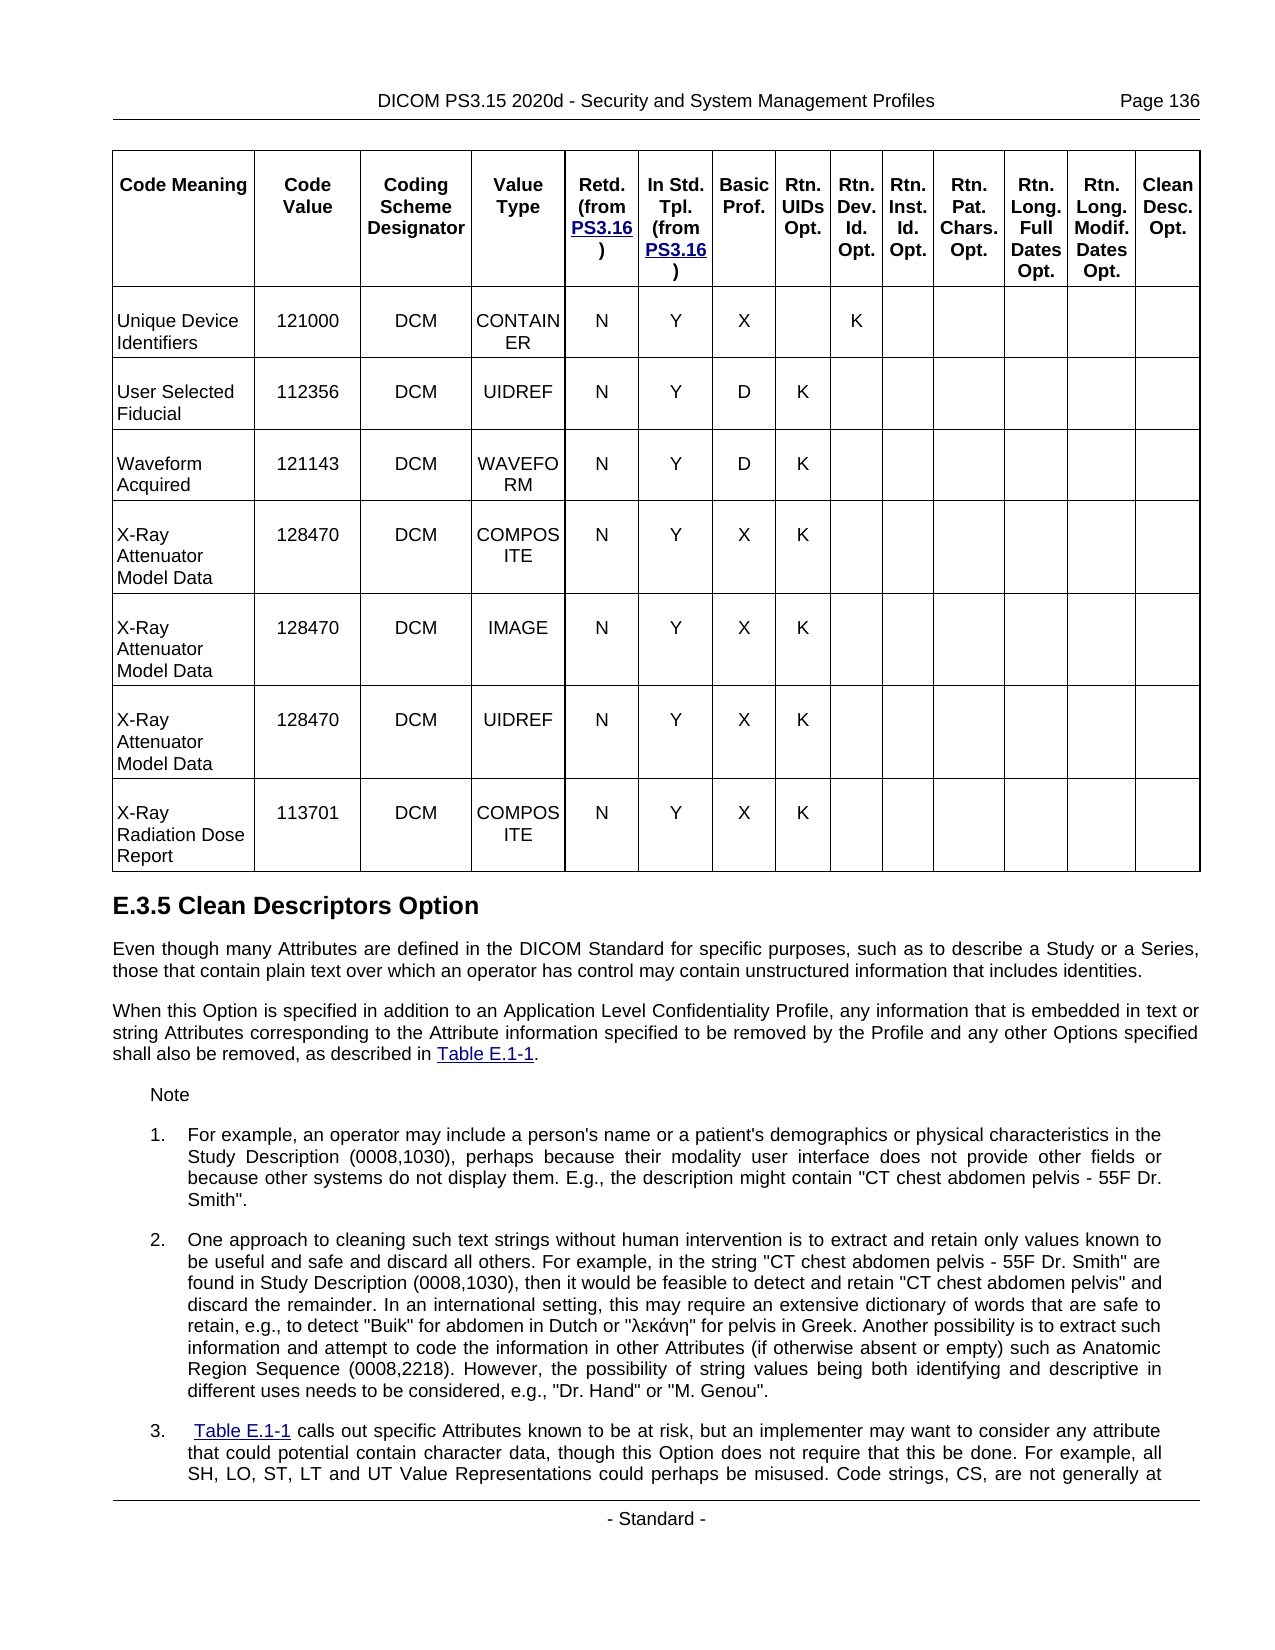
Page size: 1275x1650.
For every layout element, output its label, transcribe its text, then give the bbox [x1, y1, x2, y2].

table_cell [934, 686, 1004, 778]
table_cell [883, 594, 933, 685]
table_header Coding Scheme Designator [361, 151, 471, 286]
table_header Rtn. Pat. Chars. Opt. [934, 151, 1004, 286]
text 1. For example, an operator may include a person's name or a patient's demographics or physical characteristics in the Study Description (0008,1030), perhaps because their modality user interface does not provide other fields or because other systems do not display them. E.g., the description might contain "CT chest abdomen pelvis - 55F Dr. Smith". [150, 1124, 1162, 1210]
table_cell [883, 779, 933, 871]
table_cell DCM [361, 287, 471, 357]
table_header Code Meaning [113, 151, 254, 286]
table_cell COMPOSITE [472, 501, 564, 592]
table_cell N [566, 779, 638, 871]
table_cell [776, 287, 830, 357]
table_cell DCM [361, 686, 471, 778]
table_cell K [776, 430, 830, 500]
table_cell [831, 358, 882, 428]
table_cell [1068, 594, 1135, 685]
table_cell User Selected Fiducial [113, 358, 254, 428]
table_cell UIDREF [472, 686, 564, 778]
table_cell [883, 358, 933, 428]
table_cell Y [639, 779, 712, 871]
table_cell X [713, 501, 775, 592]
table_cell [883, 287, 933, 357]
table_cell [1136, 779, 1199, 871]
table_cell 112356 [255, 358, 360, 428]
table_cell [934, 358, 1004, 428]
table_cell [831, 430, 882, 500]
text When this Option is specified in addition to an Application Level Confidentiality Profile, any information that is embedded in text or string Attributes corresponding to the Attribute information specified to be removed by the Profile and any other Options specified shall also be removed, as described in Table E.1-1. [112, 1000, 1200, 1065]
table_cell [1068, 287, 1135, 357]
table_cell [831, 779, 882, 871]
table_cell WAVEFORM [472, 430, 564, 500]
table_cell [1136, 686, 1199, 778]
table_cell N [566, 501, 638, 592]
table_cell [1068, 358, 1135, 428]
table_cell X [713, 779, 775, 871]
table_cell X-Ray Attenuator Model Data [113, 594, 254, 685]
table_cell N [566, 358, 638, 428]
table_cell DCM [361, 501, 471, 592]
text Note [150, 1083, 1162, 1105]
table_cell [1005, 594, 1067, 685]
table_cell K [776, 358, 830, 428]
table_cell N [566, 430, 638, 500]
table_cell D [713, 358, 775, 428]
table_cell [1136, 430, 1199, 500]
table_header Value Type [472, 151, 564, 286]
text E.3.5 Clean Descriptors Option [112, 891, 1200, 919]
table_cell 113701 [255, 779, 360, 871]
table_cell [831, 501, 882, 592]
table_cell 128470 [255, 594, 360, 685]
text 2. One approach to cleaning such text strings without human intervention is to extract and retain only values known to be useful and safe and discard all others. For example, in the string "CT chest abdomen pelvis - 55F Dr. Smith" are found in Study Description (0008,1030), then it would be feasible to detect and retain "CT chest abdomen pelvis" and discard the remainder. In an international setting, this may require an extensive dictionary of words that are safe to retain, e.g., to detect "Buik" for abdomen in Dutch or "λεκάνη" for pelvis in Greek. Another possibility is to extract such information and attempt to code the information in other Attributes (if otherwise absent or empty) such as Anatomic Region Sequence (0008,2218). However, the possibility of string values being both identifying and descriptive in different uses needs to be considered, e.g., "Dr. Hand" or "M. Genou". [150, 1229, 1162, 1401]
table_cell [1005, 430, 1067, 500]
table_cell [883, 430, 933, 500]
table_cell DCM [361, 430, 471, 500]
table_header Rtn. Dev. Id. Opt. [831, 151, 882, 286]
table_cell [1136, 501, 1199, 592]
table_cell [1136, 594, 1199, 685]
table_cell [934, 779, 1004, 871]
table_cell Y [639, 430, 712, 500]
table_cell [934, 287, 1004, 357]
table_header Rtn. Long. Modif. Dates Opt. [1068, 151, 1135, 286]
table_cell [934, 594, 1004, 685]
table_header In Std. Tpl. (from PS3.16) [639, 151, 712, 286]
table_cell K [776, 686, 830, 778]
table_cell X-Ray Attenuator Model Data [113, 501, 254, 592]
table_cell X [713, 287, 775, 357]
text 3. Table E.1-1 calls out specific Attributes known to be at risk, but an implementer may want to consider any attribute that could potential contain character data, though this Option does not require that this be done. For example, all SH, LO, ST, LT and UT Value Representations could perhaps be misused. Code strings, CS, are not generally at [150, 1420, 1162, 1485]
table_header Retd. (from PS3.16) [566, 151, 638, 286]
table_cell Waveform Acquired [113, 430, 254, 500]
table_cell X-Ray Attenuator Model Data [113, 686, 254, 778]
table_header Basic Prof. [713, 151, 775, 286]
table_cell [1136, 287, 1199, 357]
table_cell N [566, 287, 638, 357]
table_cell [1005, 686, 1067, 778]
table_cell UIDREF [472, 358, 564, 428]
table_cell D [713, 430, 775, 500]
table_cell X [713, 686, 775, 778]
table_cell 128470 [255, 686, 360, 778]
table_header Code Value [255, 151, 360, 286]
table_cell [1005, 287, 1067, 357]
text Even though many Attributes are defined in the DICOM Standard for specific purposes, such as to describe a Study or a Series, those that contain plain text over which an operator has control may contain unstructured information that includes identities. [112, 938, 1200, 981]
table_cell Y [639, 686, 712, 778]
table_header Rtn. Inst. Id. Opt. [883, 151, 933, 286]
table_cell [1136, 358, 1199, 428]
table_cell X-Ray Radiation Dose Report [113, 779, 254, 871]
table_cell [831, 594, 882, 685]
table_cell Unique Device Identifiers [113, 287, 254, 357]
table_cell K [776, 779, 830, 871]
table_cell [883, 501, 933, 592]
table_cell K [831, 287, 882, 357]
table_cell [1005, 358, 1067, 428]
table_cell [934, 430, 1004, 500]
table_cell [1005, 501, 1067, 592]
table_cell 121143 [255, 430, 360, 500]
table_cell CONTAINER [472, 287, 564, 357]
table_cell [1068, 686, 1135, 778]
table_cell [831, 686, 882, 778]
table_header Rtn. Long. Full Dates Opt. [1005, 151, 1067, 286]
table_cell [883, 686, 933, 778]
table_cell X [713, 594, 775, 685]
table_cell COMPOSITE [472, 779, 564, 871]
table_header Clean Desc. Opt. [1136, 151, 1199, 286]
table_cell DCM [361, 779, 471, 871]
table_cell N [566, 686, 638, 778]
table_cell IMAGE [472, 594, 564, 685]
table_header Rtn. UIDs Opt. [776, 151, 830, 286]
table_cell 121000 [255, 287, 360, 357]
table_cell DCM [361, 594, 471, 685]
table_cell [1068, 779, 1135, 871]
table_cell Y [639, 287, 712, 357]
table_cell Y [639, 501, 712, 592]
table_cell K [776, 501, 830, 592]
table_cell Y [639, 358, 712, 428]
table_cell N [566, 594, 638, 685]
table_cell [1068, 430, 1135, 500]
table_cell Y [639, 594, 712, 685]
table_cell DCM [361, 358, 471, 428]
table_cell [1068, 501, 1135, 592]
table_cell K [776, 594, 830, 685]
table_cell [934, 501, 1004, 592]
table_cell 128470 [255, 501, 360, 592]
table_cell [1005, 779, 1067, 871]
